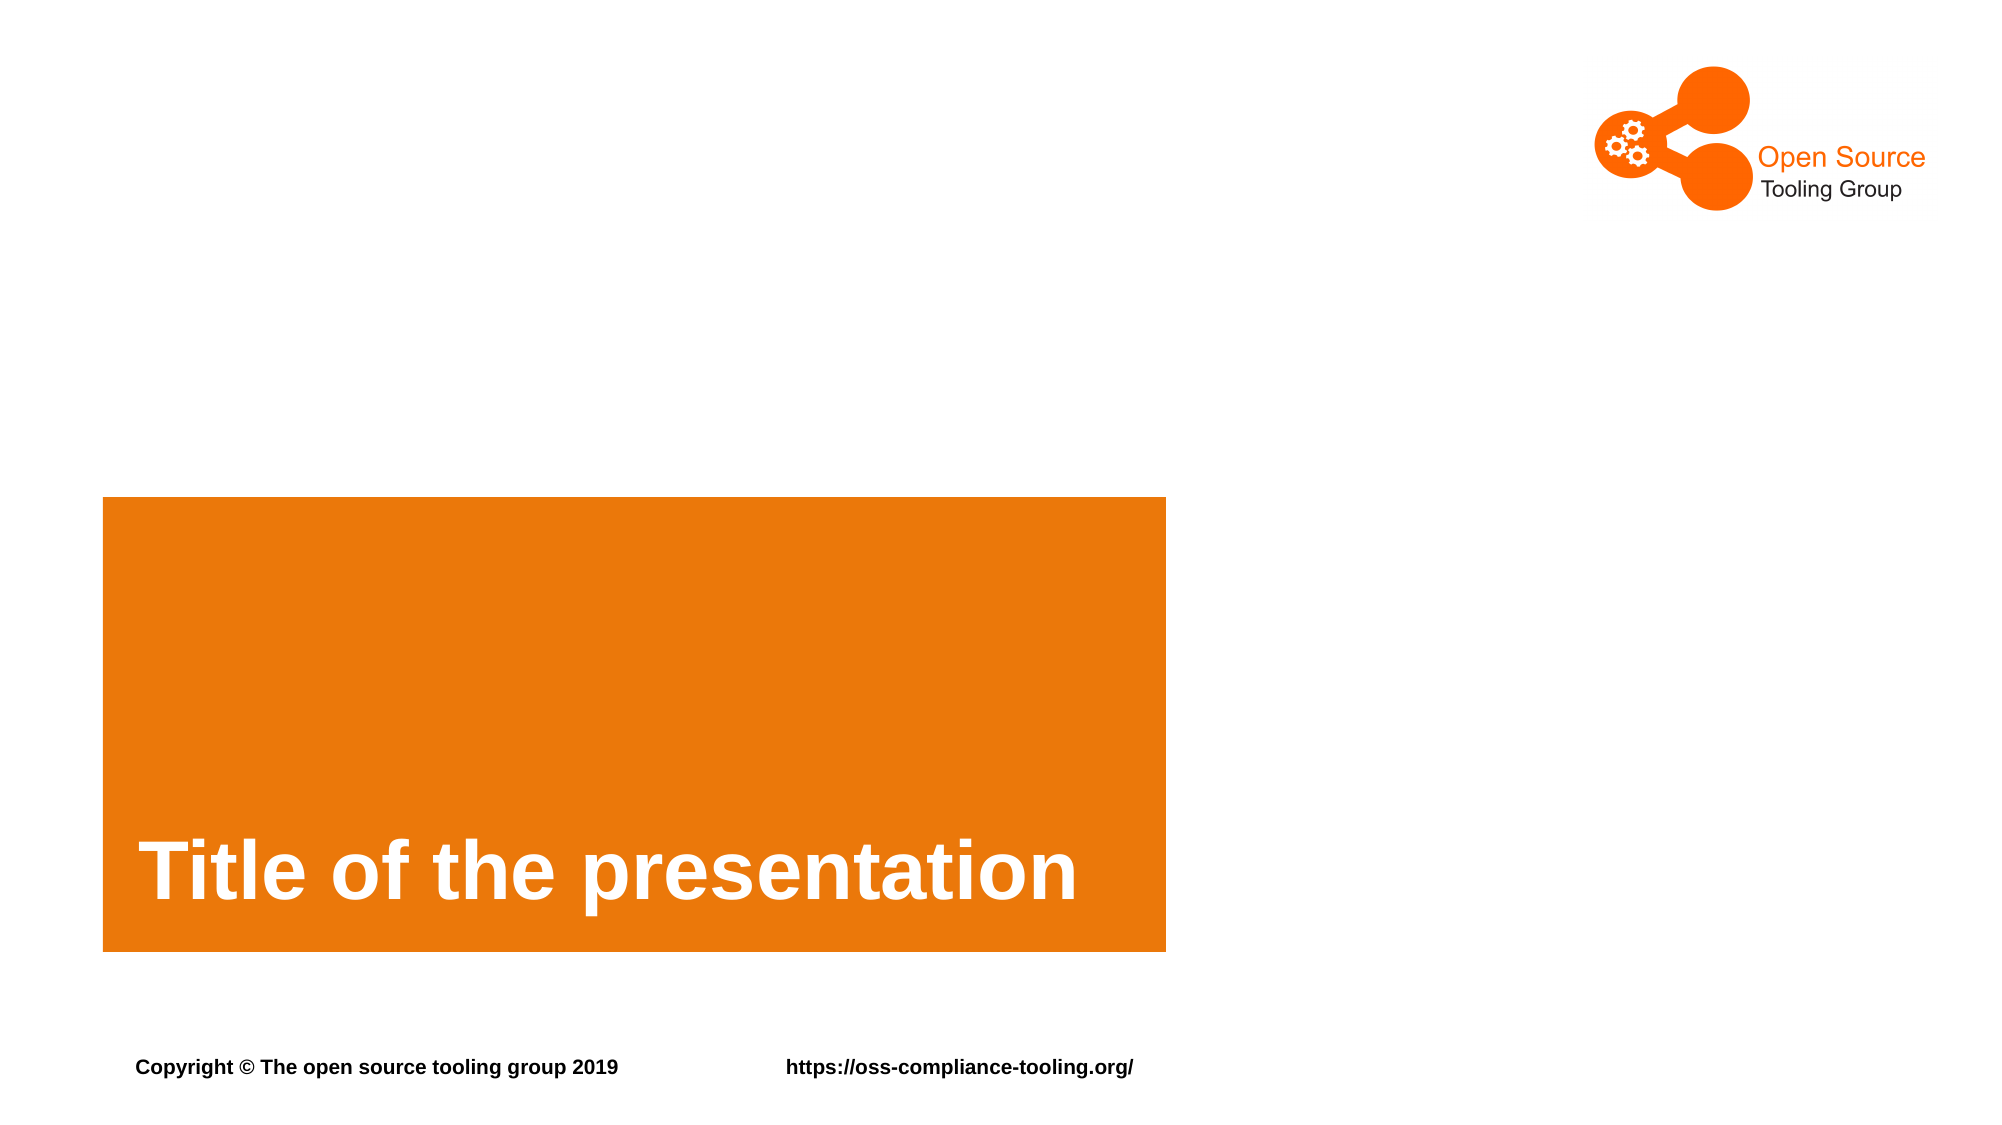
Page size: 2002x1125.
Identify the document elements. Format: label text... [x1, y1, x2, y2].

list https://oss-compliance-tooling.org/ [626, 1039, 1170, 1093]
picture [1583, 56, 1938, 221]
title Title of the presentation [102, 497, 1166, 952]
list Copyright © The open source tooling group 2019 [99, 1039, 626, 1093]
